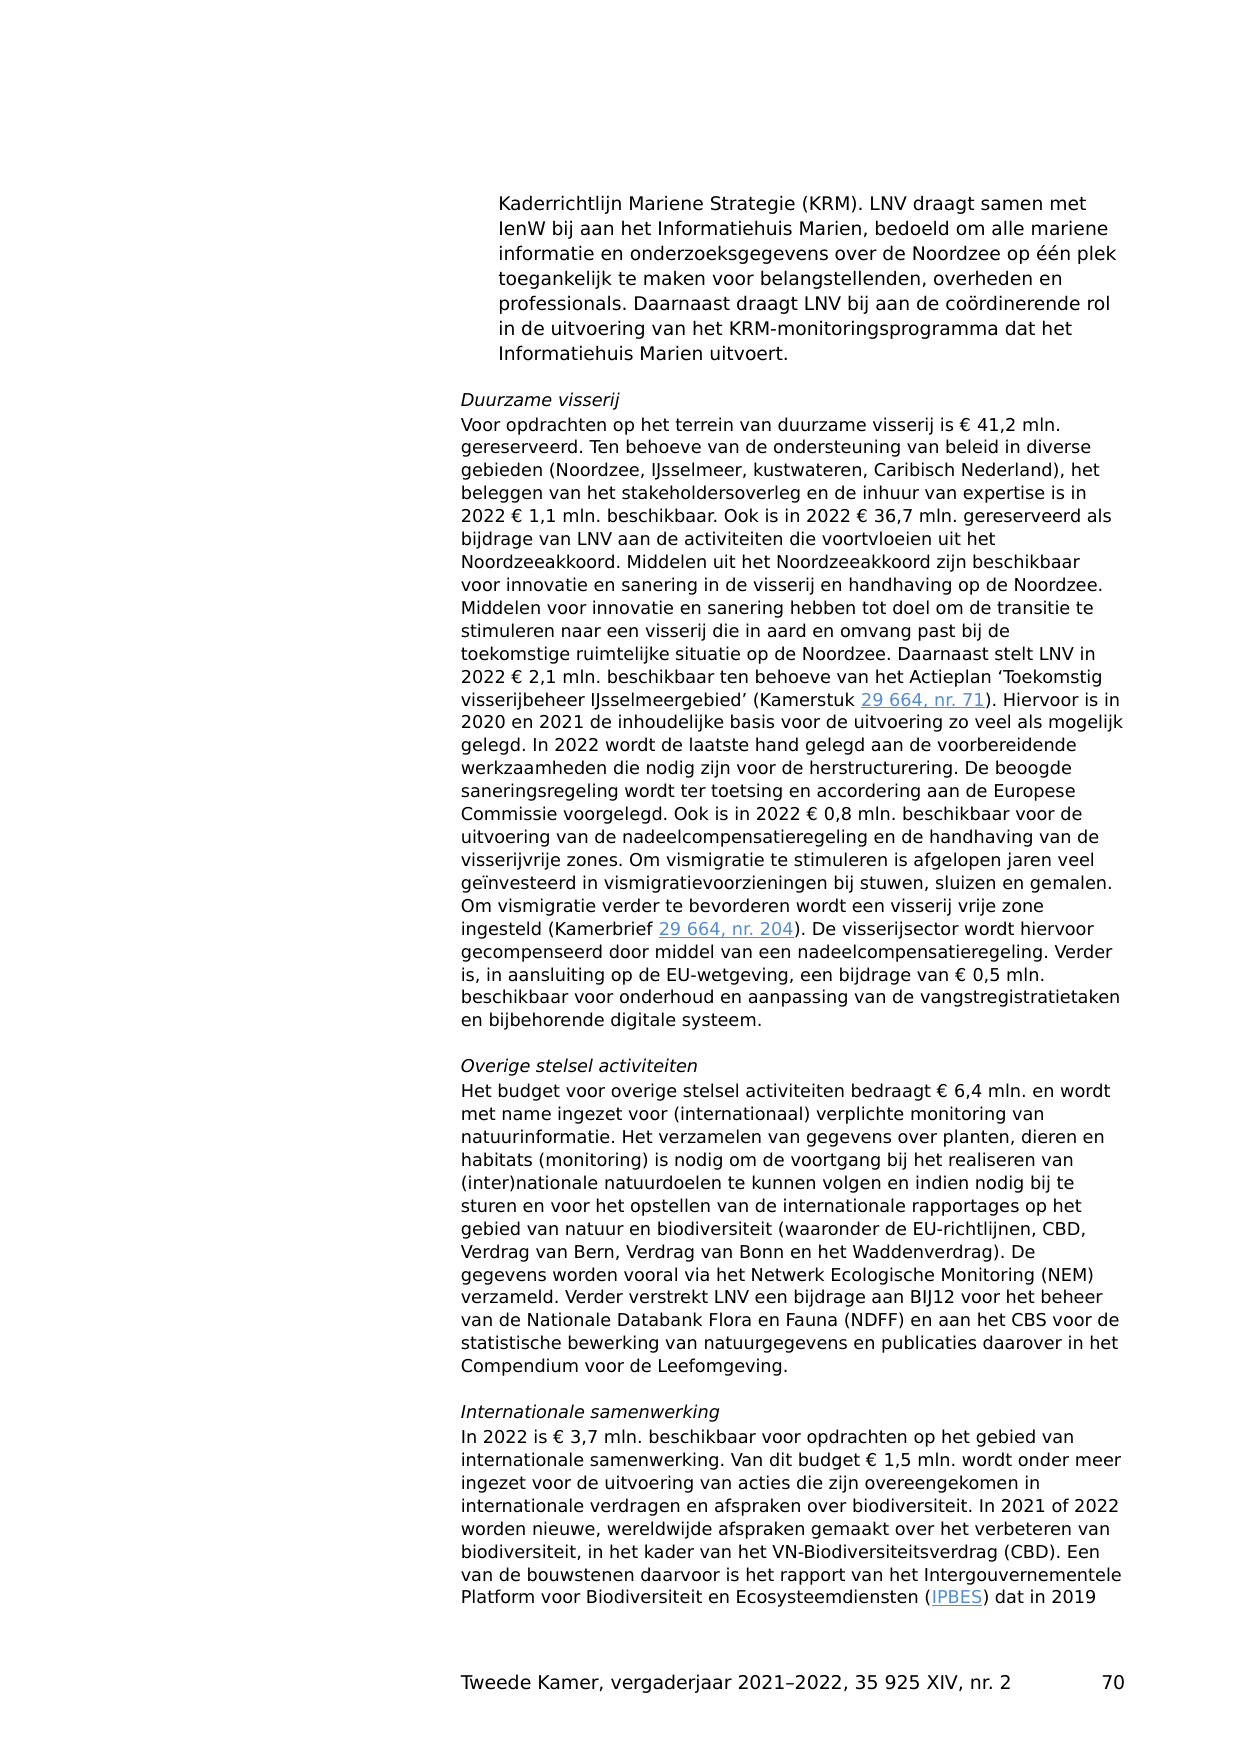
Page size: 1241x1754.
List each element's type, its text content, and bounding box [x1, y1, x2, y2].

text In 2022 is € 3,7 mln. beschikbaar voor opdrachten op het gebied van internationale samenwerking. Van dit budget € 1,5 mln. wordt onder meer ingezet voor de uitvoering van acties die zijn overeengekomen in internationale verdragen en afspraken over biodiversiteit. In 2021 of 2022 worden nieuwe, wereldwijde afspraken gemaakt over het verbeteren van biodiversiteit, in het kader van het VN-Biodiversiteitsverdrag (CBD). Een van de bouwstenen daarvoor is het rapport van het Intergouvernementele Platform voor Biodiversiteit en Ecosysteemdiensten (IPBES) dat in 2019 [461, 1425, 1125, 1608]
text Overige stelsel activiteiten [461, 1054, 1125, 1077]
text Internationale samenwerking [461, 1400, 1125, 1423]
list Kaderrichtlijn Mariene Strategie (KRM). LNV draagt samen met IenW bij aan het Informatiehuis Marien, bedoeld om alle mariene informatie en onderzoeksgegevens over de Noordzee op één plek toegankelijk te maken voor belangstellenden, overheden en professionals. Daarnaast draagt LNV bij aan de coördinerende rol in de uitvoering van het KRM-monitoringsprogramma dat het Informatiehuis Marien uitvoert. [461, 191, 1125, 366]
text Voor opdrachten op het terrein van duurzame visserij is € 41,2 mln. gereserveerd. Ten behoeve van de ondersteuning van beleid in diverse gebieden (Noordzee, IJsselmeer, kustwateren, Caribisch Nederland), het beleggen van het stakeholdersoverleg en de inhuur van expertise is in 2022 € 1,1 mln. beschikbaar. Ook is in 2022 € 36,7 mln. gereserveerd als bijdrage van LNV aan de activiteiten die voortvloeien uit het Noordzeeakkoord. Middelen uit het Noordzeeakkoord zijn beschikbaar voor innovatie en sanering in de visserij en handhaving op de Noordzee. Middelen voor innovatie en sanering hebben tot doel om de transitie te stimuleren naar een visserij die in aard en omvang past bij de toekomstige ruimtelijke situatie op de Noordzee. Daarnaast stelt LNV in 2022 € 2,1 mln. beschikbaar ten behoeve van het Actieplan ‘Toekomstig visserijbeheer IJsselmeergebied’ (Kamerstuk 29 664, nr. 71). Hiervoor is in 2020 en 2021 de inhoudelijke basis voor de uitvoering zo veel als mogelijk gelegd. In 2022 wordt de laatste hand gelegd aan de voorbereidende werkzaamheden die nodig zijn voor de herstructurering. De beoogde saneringsregeling wordt ter toetsing en accordering aan de Europese Commissie voorgelegd. Ook is in 2022 € 0,8 mln. beschikbaar voor de uitvoering van de nadeelcompensatieregeling en de handhaving van de visserijvrije zones. Om vismigratie te stimuleren is afgelopen jaren veel geïnvesteerd in vismigratievoorzieningen bij stuwen, sluizen en gemalen. Om vismigratie verder te bevorderen wordt een visserij vrije zone ingesteld (Kamerbrief 29 664, nr. 204). De visserijsector wordt hiervoor gecompenseerd door middel van een nadeelcompensatieregeling. Verder is, in aansluiting op de EU-wetgeving, een bijdrage van € 0,5 mln. beschikbaar voor onderhoud en aanpassing van de vangstregistratietaken en bijbehorende digitale systeem. [461, 413, 1125, 1031]
text Duurzame visserij [461, 388, 1125, 411]
text Het budget voor overige stelsel activiteiten bedraagt € 6,4 mln. en wordt met name ingezet voor (internationaal) verplichte monitoring van natuurinformatie. Het verzamelen van gegevens over planten, dieren en habitats (monitoring) is nodig om de voortgang bij het realiseren van (inter)nationale natuurdoelen te kunnen volgen en indien nodig bij te sturen en voor het opstellen van de internationale rapportages op het gebied van natuur en biodiversiteit (waaronder de EU-richtlijnen, CBD, Verdrag van Bern, Verdrag van Bonn en het Waddenverdrag). De gegevens worden vooral via het Netwerk Ecologische Monitoring (NEM) verzameld. Verder verstrekt LNV een bijdrage aan BIJ12 voor het beheer van de Nationale Databank Flora en Fauna (NDFF) en aan het CBS voor de statistische bewerking van natuurgegevens en publicaties daarover in het Compendium voor de Leefomgeving. [461, 1079, 1125, 1377]
